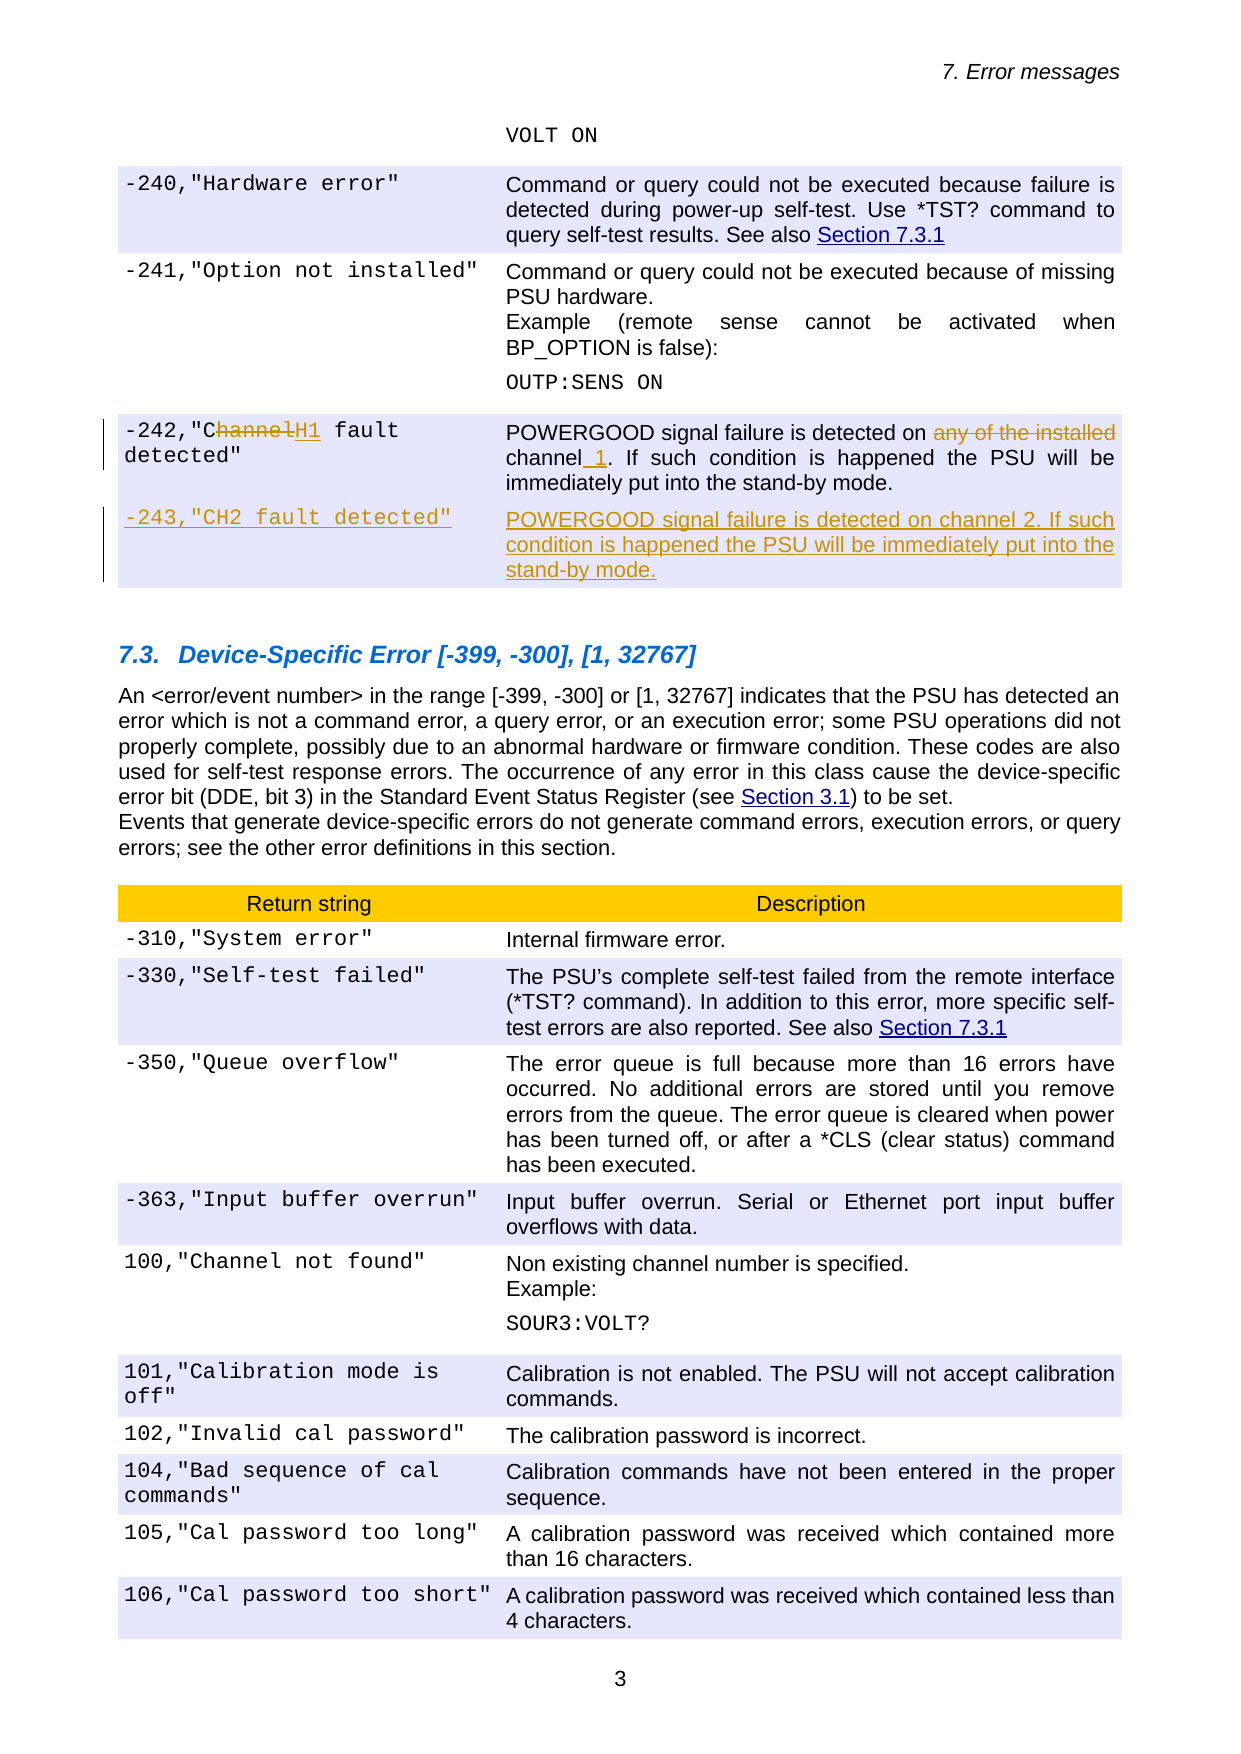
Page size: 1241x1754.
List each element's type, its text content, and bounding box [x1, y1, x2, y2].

table_cell A calibration password was received which contained more than 16 characters. [500, 1515, 1122, 1577]
table_cell 102,"Invalid cal password" [118, 1417, 500, 1453]
table_cell POWERGOOD signal failure is detected on channel 1. If such condition is happened the PSU will be immediately put into the stand-by mode. [500, 414, 1122, 501]
table_cell Calibration is not enabled. The PSU will not accept calibration commands. [500, 1355, 1122, 1417]
table_cell 100,"Channel not found" [118, 1245, 500, 1355]
table_cell The PSU’s complete self-test failed from the remote interface (*TST? command). In addition to this error, more specific self-test errors are also reported. See also Section 7.3.1 [500, 958, 1122, 1045]
table_cell The error queue is full because more than 16 errors have occurred. No additional errors are stored until you remove errors from the queue. The error queue is cleared when power has been turned off, or after a *CLS (clear status) command has been executed. [500, 1045, 1122, 1183]
table_cell -241,"Option not installed" [118, 253, 500, 414]
table_cell -363,"Input buffer overrun" [118, 1183, 500, 1245]
table_cell Internal firmware error. [500, 922, 1122, 958]
table_cell -242,"CH1 fault detected" [118, 414, 500, 501]
table_cell 101,"Calibration mode is off" [118, 1355, 500, 1417]
text An <error/event number> in the range [-399, -300] or [1, 32767] indicates that the PSU has detected an error which is not a command error, a query error, or an execution error; some PSU operations did not properly complete, possibly due to an abnormal hardware or firmware condition. These codes are also used for self-test response errors. The occurrence of any error in this class cause the device-specific error bit (DDE, bit 3) in the Standard Event Status Register (see Section 3.1) to be set. [118, 683, 1122, 809]
table_cell [118, 106, 500, 166]
table_cell Command or query could not be executed because failure is detected during power-up self-test. Use *TST? command to query self-test results. See also Section 7.3.1 [500, 166, 1122, 253]
table_cell Input buffer overrun. Serial or Ethernet port input buffer overflows with data. [500, 1183, 1122, 1245]
table_cell -240,"Hardware error" [118, 166, 500, 253]
table_cell -330,"Self-test failed" [118, 958, 500, 1045]
table_cell 106,"Cal password too short" [118, 1577, 500, 1639]
table_cell -243,"CH2 fault detected" [118, 501, 500, 588]
table_cell POWERGOOD signal failure is detected on channel 2. If such condition is happened the PSU will be immediately put into the stand-by mode. [500, 501, 1122, 588]
text Events that generate device-specific errors do not generate command errors, execution errors, or query errors; see the other error definitions in this section. [118, 809, 1122, 860]
table_cell Command or query could not be executed because of missing PSU hardware. Example (remote sense cannot be activated when BP_OPTION is false): OUTP:SENS ON [500, 253, 1122, 414]
table_cell -350,"Queue overflow" [118, 1045, 500, 1183]
table_cell The calibration password is incorrect. [500, 1417, 1122, 1453]
table_header Return string [118, 885, 500, 922]
table_cell 104,"Bad sequence of cal commands" [118, 1454, 500, 1515]
table_cell VOLT ON [500, 106, 1122, 166]
table_cell Calibration commands have not been entered in the proper sequence. [500, 1454, 1122, 1515]
subtitle Device-Specific Error [-399, -300], [1, 32767] [118, 640, 1122, 668]
table_cell Non existing channel number is specified. Example: SOUR3:VOLT? [500, 1245, 1122, 1355]
table_header Description [500, 885, 1122, 922]
table_cell 105,"Cal password too long" [118, 1515, 500, 1577]
table_cell A calibration password was received which contained less than 4 characters. [500, 1577, 1122, 1639]
table_cell -310,"System error" [118, 922, 500, 958]
